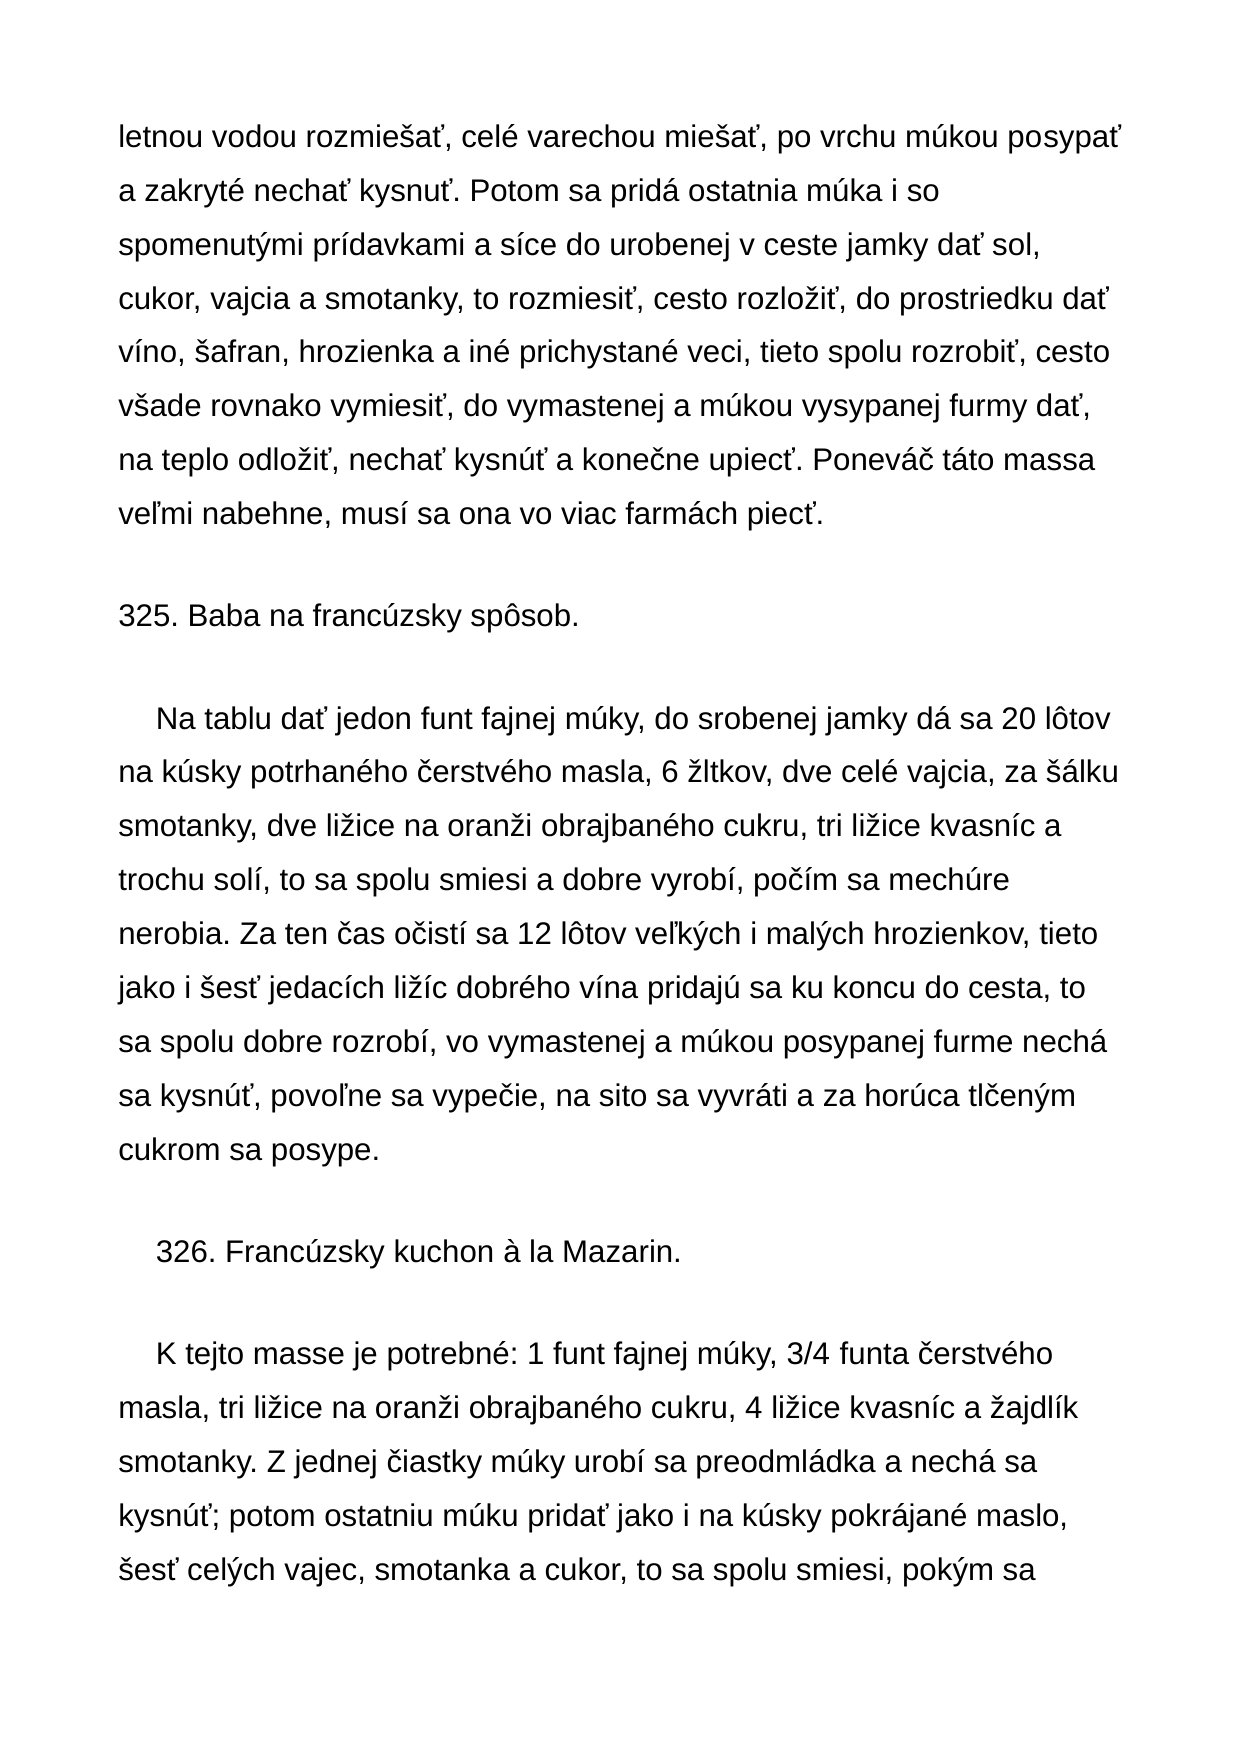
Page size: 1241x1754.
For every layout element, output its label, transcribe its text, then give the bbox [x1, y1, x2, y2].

text letnou vodou rozmiešať, celé varechou miešať, po vrchu múkou po­sypať a zakryté nechať kysnuť. Potom sa pridá ostatnia múka i so spomenutými prídavkami a síce do urobenej v ceste jamky dať sol, cukor, vajcia a smotanky, to rozmiesiť, cesto rozložiť, do prostriedku dať víno, šafran, hrozienka a iné prichystané veci, tieto spolu rozrobiť, cesto všade rov­nako vymiesiť, do vymastenej a múkou vysypanej furmy dať, na teplo odložiť, nechať kysnúť a konečne upiecť. Poneváč táto massa veľmi nabehne, musí sa ona vo viac farmách piecť. [118, 118, 1122, 531]
text 325. Baba na francúzsky spôsob. [118, 597, 1122, 633]
text Na tablu dať jedon funt fajnej múky, do srobenej jamky dá sa 20 lôtov na kúsky potrhaného čerstvého masla, 6 žltkov, dve celé vajcia, za šálku smotanky, dve ližice na oranži obrajbaného cukru, tri ližice kvasníc a trochu solí, to sa spolu smiesi a dobre vyrobí, počím sa mechúre nerobia. Za ten čas očistí sa 12 lôtov veľkých i malých hrozienkov, tieto jako i šesť jedacích ližíc dobrého vína pridajú sa ku koncu do cesta, to sa spolu dobre rozrobí, vo vymastenej a múkou posypanej furme nechá sa kysnúť, povoľne sa vypečie, na sito sa vyvráti a za horúca tlčeným cukrom sa posype. [118, 700, 1122, 1166]
text K tejto masse je potrebné: 1 funt fajnej múky, 3/4 funta čerstvého masla, tri ližice na oranži obrajbaného cu­kru, 4 ližice kvasníc a žajdlík smotanky. Z jednej čiastky múky urobí sa preodmládka a nechá sa kysnúť; potom ostatniu múku pridať jako i na kúsky pokrájané maslo, šesť celých vajec, smotanka a cukor, to sa spolu smiesi, pokým sa [118, 1335, 1122, 1586]
text 326. Francúzsky kuchon à la Mazarin. [118, 1233, 1122, 1269]
